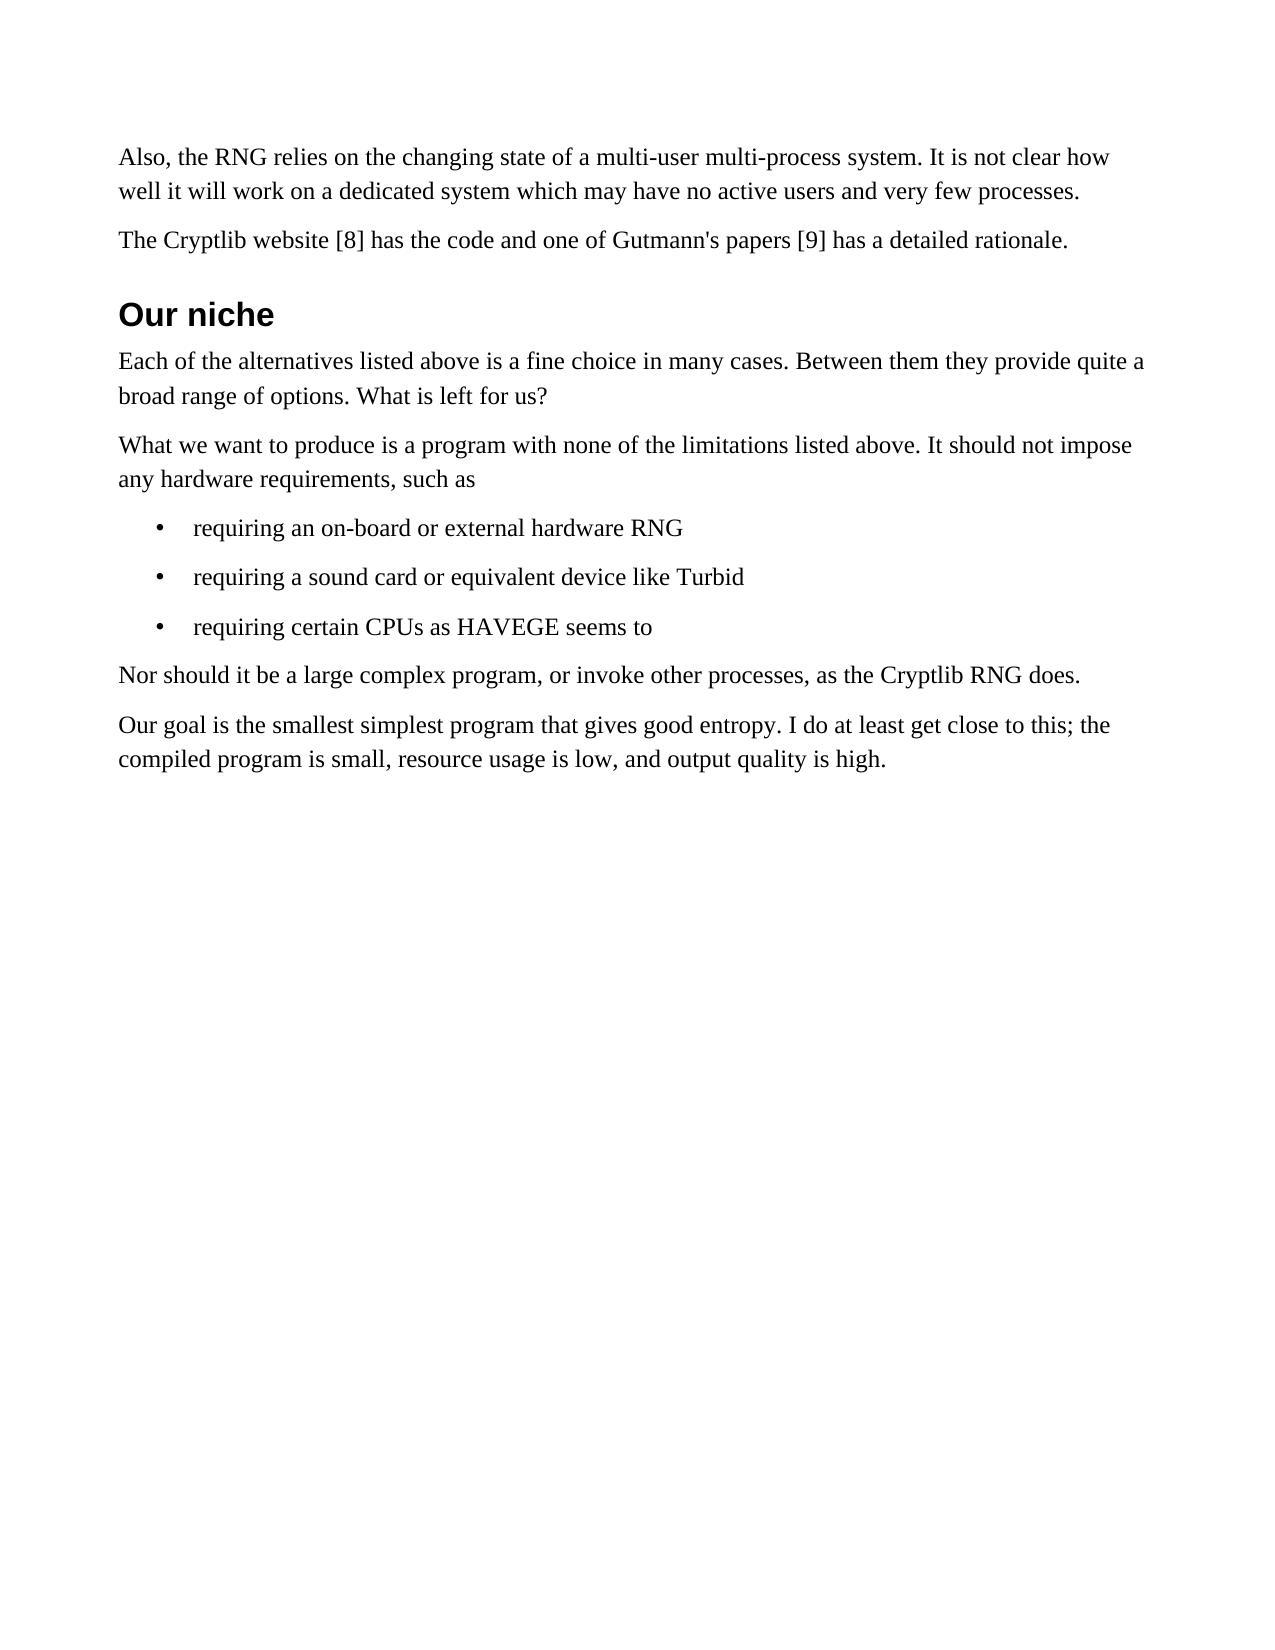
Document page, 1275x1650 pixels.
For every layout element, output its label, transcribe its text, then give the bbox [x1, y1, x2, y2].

text What we want to produce is a program with none of the limitations listed above. It should not impose any hardware requirements, such as [118, 430, 1157, 493]
text Also, the RNG relies on the changing state of a multi-user multi-process system. It is not clear how well it will work on a dedicated system which may have no active users and very few processes. [118, 142, 1157, 205]
text The Cryptlib website [8] has the code and one of Gutmann's papers [9] has a detailed rationale. [118, 225, 1157, 254]
list requiring a sound card or equivalent device like Turbid [156, 562, 1157, 591]
subtitle Our niche [118, 295, 1157, 334]
text Our goal is the smallest simplest program that gives good entropy. I do at least get close to this; the compiled program is small, resource usage is low, and output quality is high. [118, 710, 1157, 773]
text Nor should it be a large complex program, or invoke other processes, as the Cryptlib RNG does. [118, 661, 1157, 689]
text Each of the alternatives listed above is a fine choice in many cases. Between them they provide quite a broad range of options. What is left for us? [118, 346, 1157, 409]
list requiring certain CPUs as HAVEGE seems to [156, 612, 1157, 640]
list requiring an on-board or external hardware RNG [156, 513, 1157, 542]
